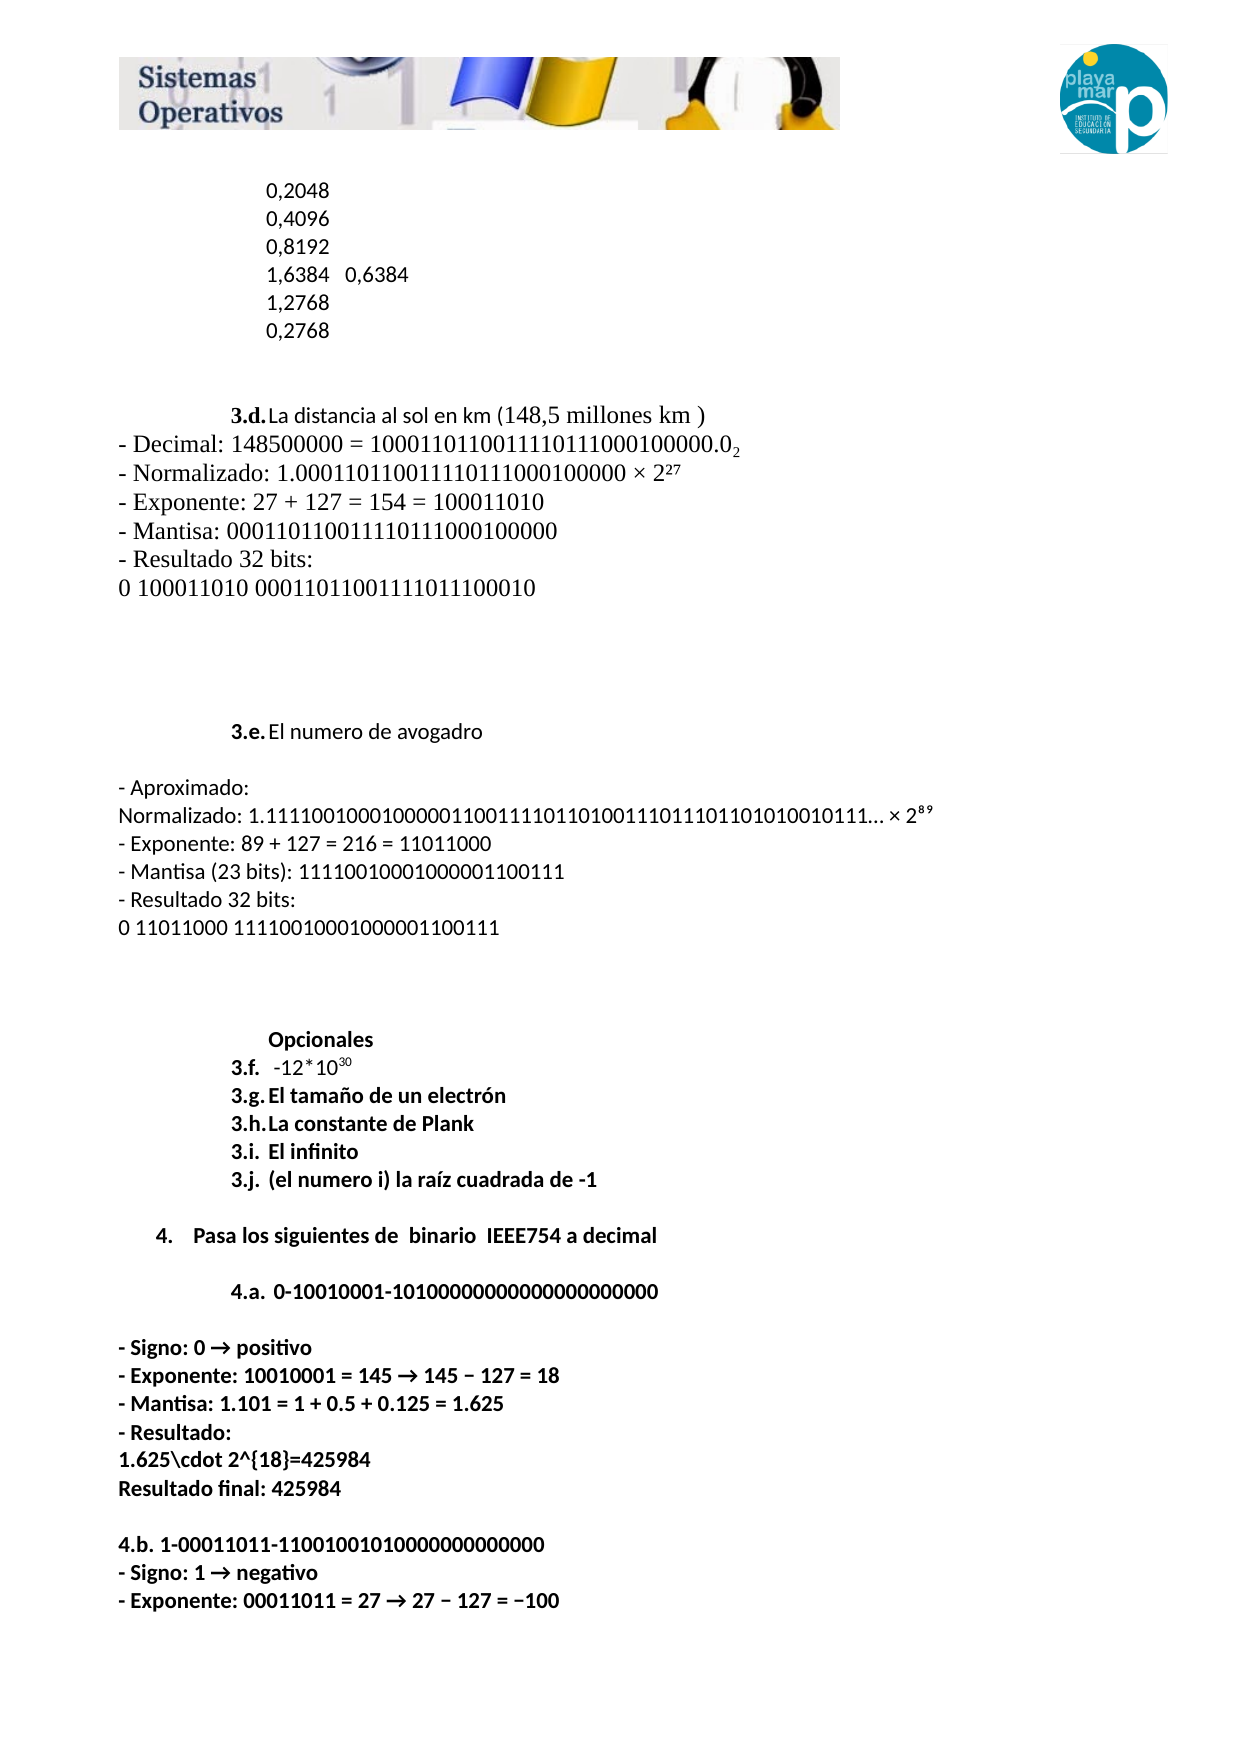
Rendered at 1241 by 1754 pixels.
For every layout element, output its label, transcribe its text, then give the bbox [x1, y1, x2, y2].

picture [1070, 75, 1075, 84]
text Normalizado: 1.1111001000100000110011110110100111011101101010010111… × 2⁸⁹ [118, 801, 1122, 829]
picture [1079, 88, 1093, 97]
text - Resultado: [118, 1418, 1122, 1446]
text Resultado final: 425984 [118, 1474, 1122, 1502]
picture [1108, 88, 1113, 97]
list La distancia al sol en km (148,5 millones km ) [231, 401, 1122, 429]
text - Signo: 1 → negativo [118, 1558, 1122, 1586]
list El infinito [231, 1137, 1122, 1165]
list 0-10010001-10100000000000000000000 [231, 1277, 1122, 1306]
list -12*1030 [231, 1053, 1122, 1081]
text 0 100011010 00011011001111011100010 [118, 573, 1122, 602]
text - Resultado 32 bits: [118, 544, 1122, 573]
picture [1095, 75, 1103, 90]
text - Exponente: 10010001 = 145 → 145 − 127 = 18 [118, 1362, 1122, 1389]
text 0 11011000 11110010001000001100111 [118, 913, 1122, 941]
text - Normalizado: 1.000110110011110111000100000 × 2²⁷ [118, 458, 1122, 487]
text 4.b. 1-00011011-11001001010000000000000 [118, 1530, 1122, 1558]
text 1,6384 0,6384 [118, 260, 1122, 288]
list El numero de avogadro [231, 717, 1122, 745]
text 0,4096 [118, 204, 1122, 232]
picture [1060, 101, 1113, 154]
picture [1115, 87, 1168, 154]
text - Mantisa: 000110110011110111000100000 [118, 516, 1122, 544]
text 1,2768 [118, 288, 1122, 316]
text 0,2048 [118, 176, 1122, 204]
text - Exponente: 27 + 127 = 154 = 100011010 [118, 487, 1122, 516]
text - Signo: 0 → positivo [118, 1333, 1122, 1362]
text - Decimal: 148500000 = 1000110110011110111000100000.0₂ [118, 429, 1122, 458]
list (el numero i) la raíz cuadrada de -1 [231, 1165, 1122, 1193]
picture [1124, 44, 1168, 85]
list La constante de Plank [231, 1109, 1122, 1137]
picture [1060, 44, 1104, 86]
list Pasa los siguientes de binario IEEE754 a decimal [156, 1221, 1122, 1249]
text - Aproximado: [118, 773, 1122, 801]
text 0,8192 [118, 232, 1122, 260]
picture [1100, 88, 1105, 97]
text - Exponente: 00011011 = 27 → 27 − 127 = −100 [118, 1586, 1122, 1614]
list El tamaño de un electrón [231, 1081, 1122, 1109]
text - Resultado 32 bits: [118, 885, 1122, 913]
text 1.625\cdot 2^{18}=425984 [118, 1446, 1122, 1474]
text - Mantisa (23 bits): 11110010001000001100111 [118, 857, 1122, 885]
text 0,2768 [118, 316, 1122, 344]
text - Mantisa: 1.101 = 1 + 0.5 + 0.125 = 1.625 [118, 1389, 1122, 1418]
text - Exponente: 89 + 127 = 216 = 11011000 [118, 829, 1122, 857]
picture [119, 57, 840, 130]
list Opcionales [231, 1025, 1122, 1053]
